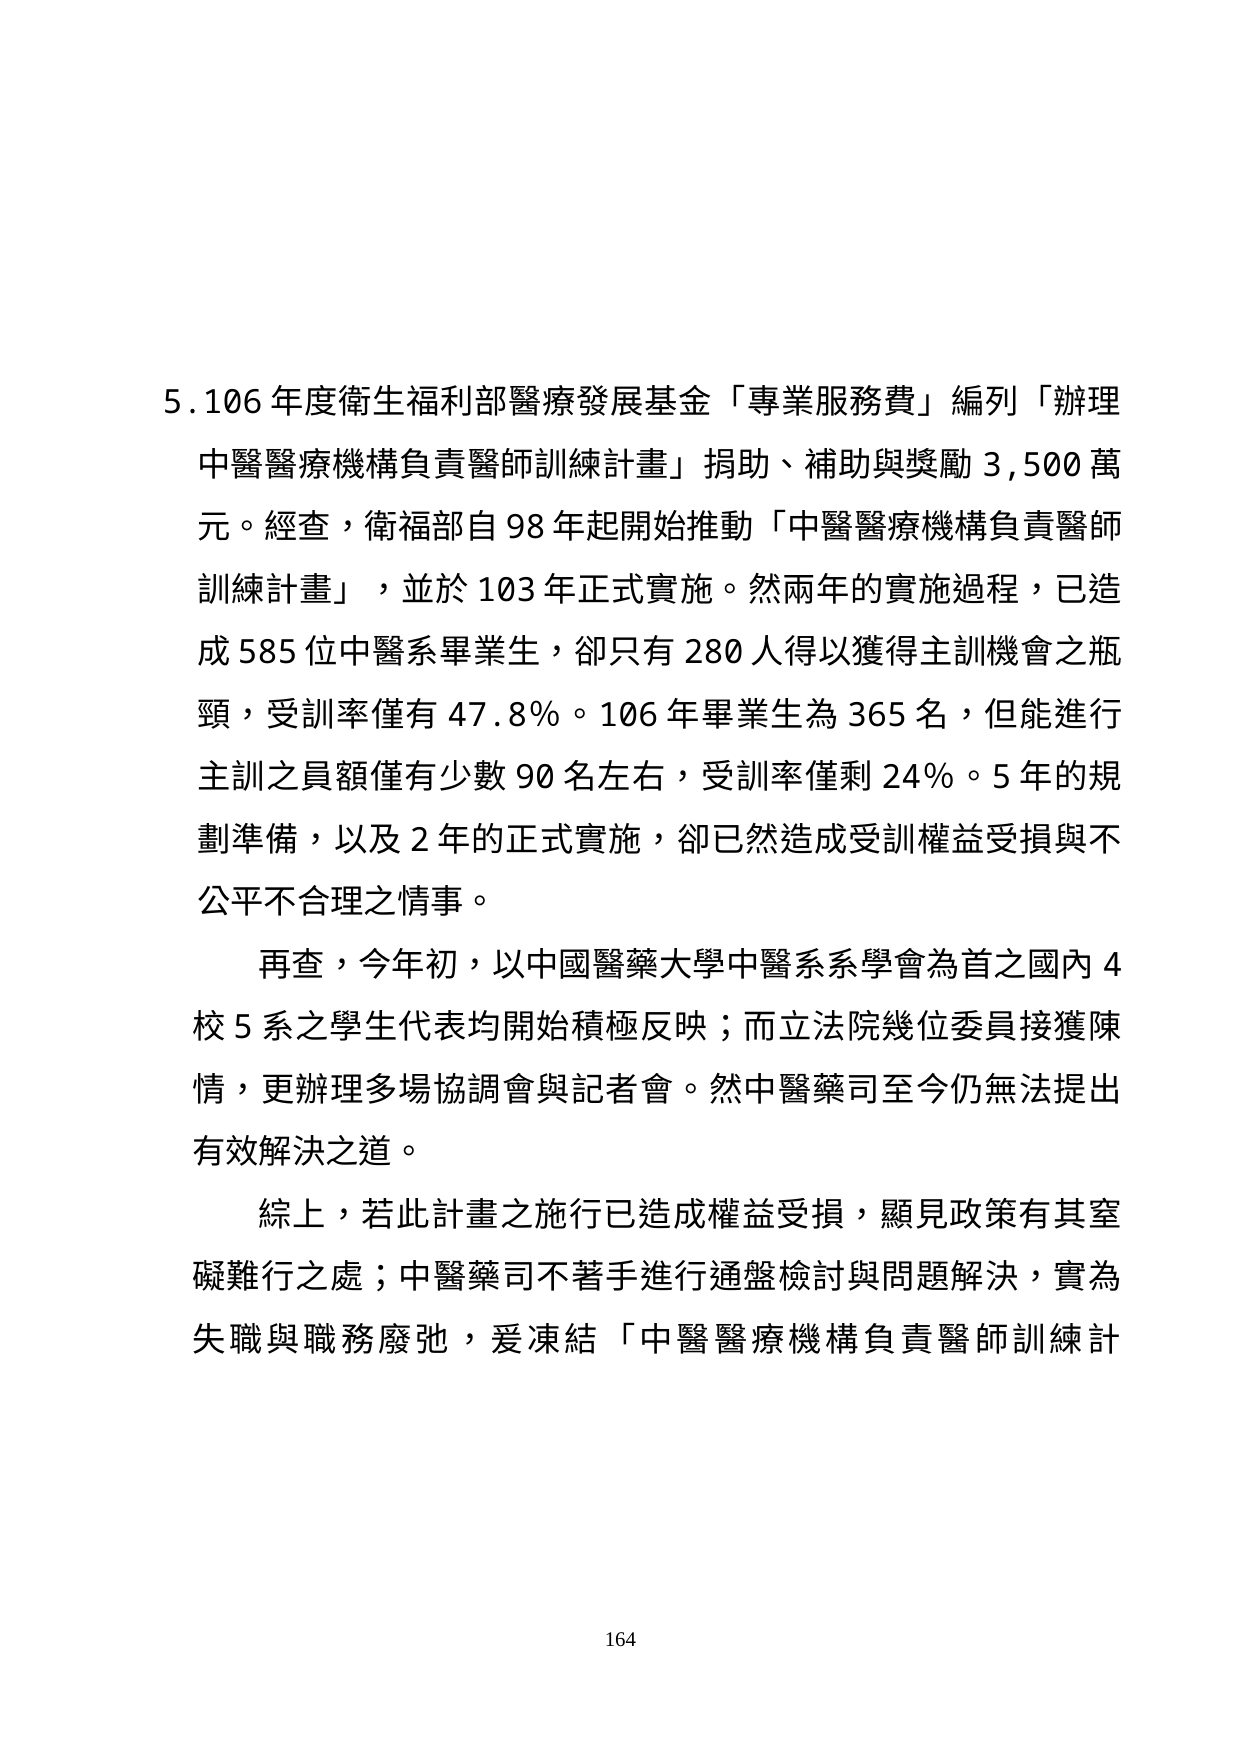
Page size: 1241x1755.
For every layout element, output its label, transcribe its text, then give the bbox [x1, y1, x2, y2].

text 5.106年度衛生福利部醫療發展基金「專業服務費」編列「辦理中醫醫療機構負責醫師訓練計畫」捐助、補助與獎勵3,500萬元。經查，衛福部自98年起開始推動「中醫醫療機構負責醫師訓練計畫」，並於103年正式實施。然兩年的實施過程，已造成585位中醫系畢業生，卻只有280人得以獲得主訓機會之瓶頸，受訓率僅有47.8％。106年畢業生為365名，但能進行主訓之員額僅有少數90名左右，受訓率僅剩24％。5年的規劃準備，以及2年的正式實施，卻已然造成受訓權益受損與不公平不合理之情事。 [162, 358, 1122, 920]
text 綜上，若此計畫之施行已造成權益受損，顯見政策有其窒礙難行之處；中醫藥司不著手進行通盤檢討與問題解決，實為失職與職務廢弛，爰凍結「中醫醫療機構負責醫師訓練計 [192, 1170, 1122, 1358]
text 再查，今年初，以中國醫藥大學中醫系系學會為首之國內4校5系之學生代表均開始積極反映；而立法院幾位委員接獲陳情，更辦理多場協調會與記者會。然中醫藥司至今仍無法提出有效解決之道。 [192, 920, 1122, 1170]
